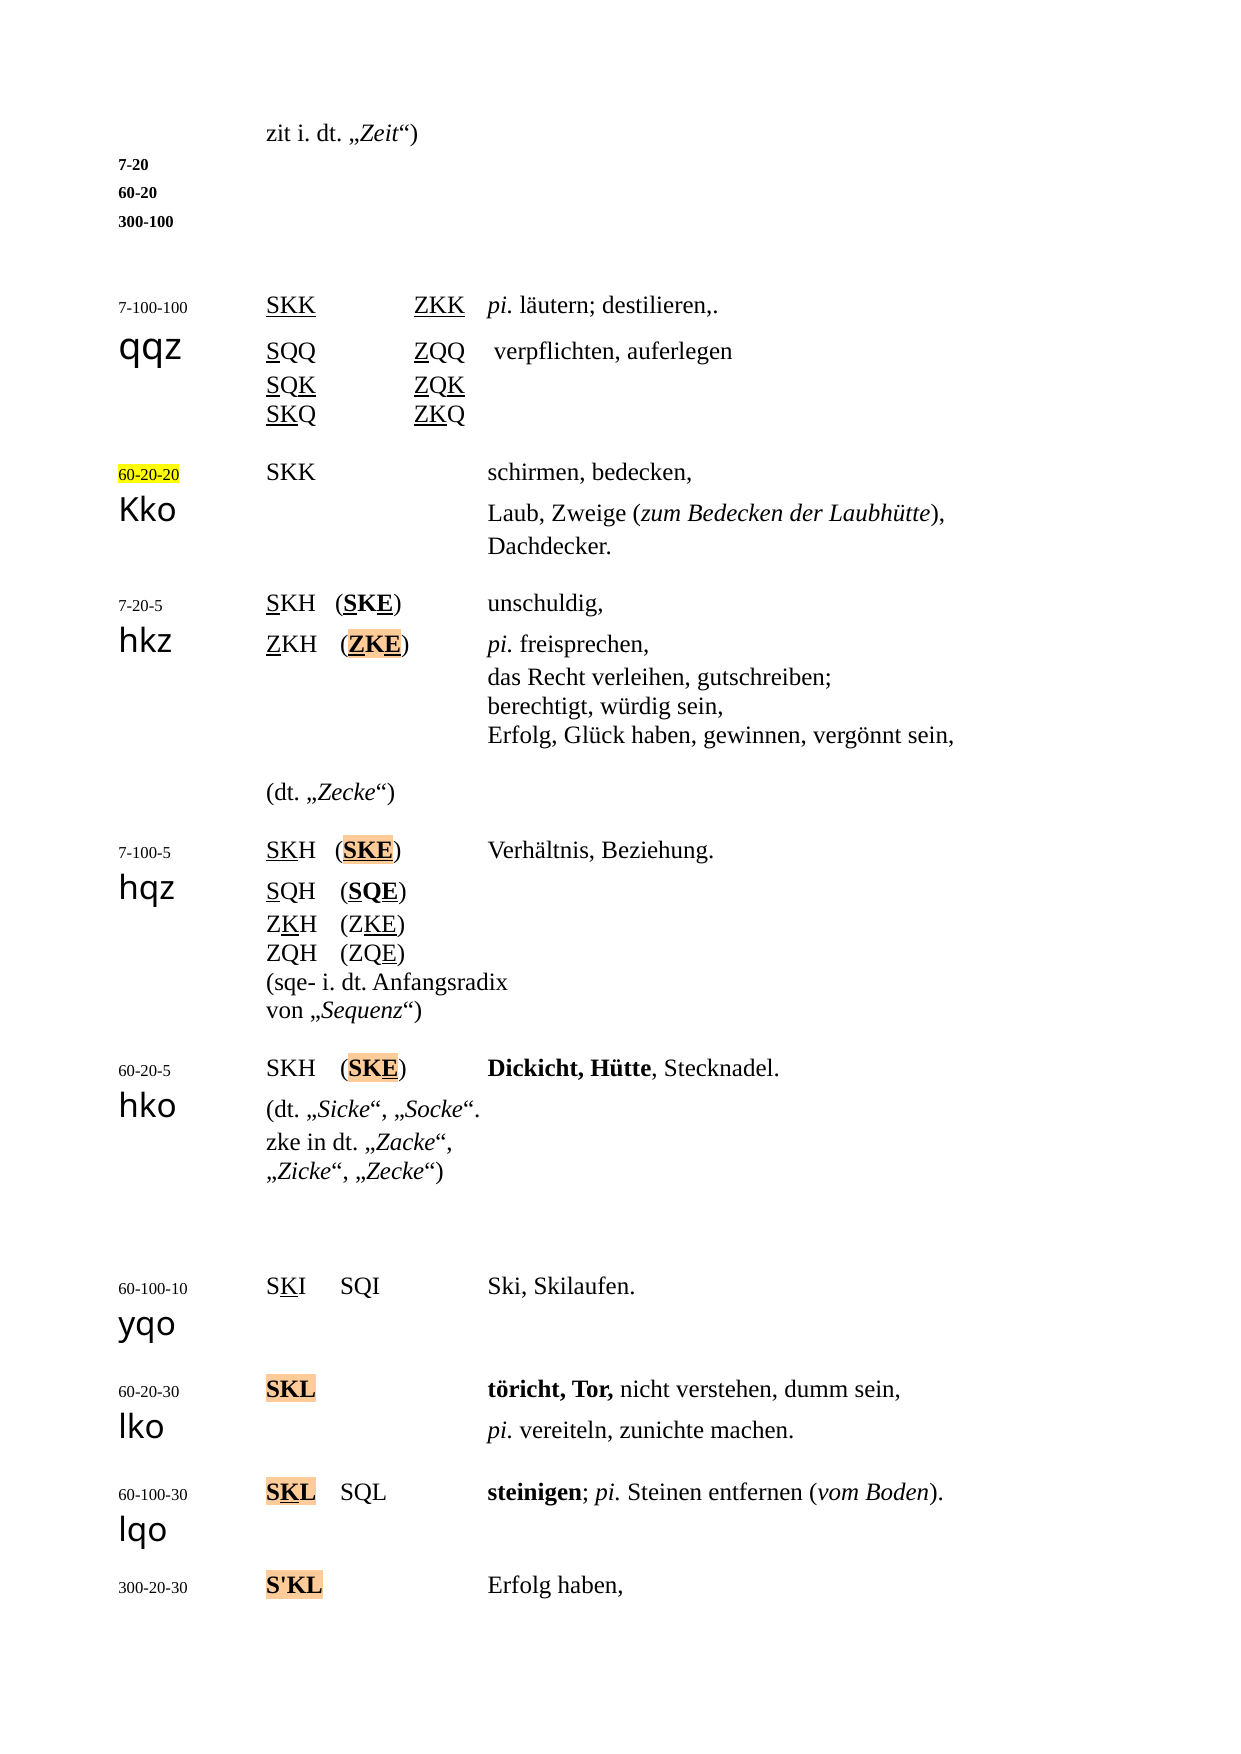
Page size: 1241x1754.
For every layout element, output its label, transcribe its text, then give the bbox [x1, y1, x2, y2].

text 60-20-20 SKK schirmen, bedecken, [118, 457, 1122, 485]
text 7-20 60-20 300-100 [118, 147, 1122, 233]
text 60-20-5 SKH (SKE) Dickicht, Hütte, Stecknadel. [118, 1024, 1122, 1082]
text yqo [118, 1299, 1122, 1374]
text 60-100-10 SKI SQI Ski, Skilaufen. [118, 1242, 1122, 1299]
text „Zicke“, „Zecke“) [118, 1156, 1122, 1184]
text 300-20-30 S'KL Erfolg haben, [118, 1570, 1122, 1599]
text 60-100-30 SKL SQL steinigen; pi. Steinen entfernen (vom Boden). lqo [118, 1448, 1122, 1551]
text ZQH (ZQE) [118, 938, 1122, 967]
text Dachdecker. [118, 531, 1122, 588]
text SQK ZQK [118, 370, 1122, 399]
text lko pi. vereiteln, zunichte machen. [118, 1402, 1122, 1448]
text 7-100-5 SKH (SKE) Verhältnis, Beziehung. [118, 806, 1122, 864]
text (sqe- i. dt. Anfangsradix [118, 967, 1122, 995]
text 7-20-5 SKH (SKE) unschuldig, [118, 588, 1122, 617]
text von „Sequenz“) [118, 995, 1122, 1024]
text das Recht verleihen, gutschreiben; berechtigt, würdig sein, [118, 662, 1122, 720]
text 7-100-100 SKK ZKK pi. läutern; destilieren,. qqz SQQ ZQQ verpflichten, auferlegen [118, 262, 1122, 370]
text zke in dt. „Zacke“, [118, 1127, 1122, 1156]
text hqz SQH (SQE) [118, 864, 1122, 909]
text ZKH (ZKE) [118, 909, 1122, 938]
text Kko Laub, Zweige (zum Bedecken der Laubhütte), [118, 485, 1122, 531]
text Erfolg, Glück haben, gewinnen, vergönnt sein, [118, 720, 1122, 749]
text (dt. „Zecke“) [118, 777, 1122, 806]
text 60-20-30 SKL töricht, Tor, nicht verstehen, dumm sein, [118, 1374, 1122, 1402]
text hko (dt. „Sicke“, „Socke“. [118, 1082, 1122, 1127]
text hkz ZKH (ZKE) pi. freisprechen, [118, 617, 1122, 662]
text SKQ ZKQ [118, 399, 1122, 428]
text zit i. dt. „Zeit“) [118, 118, 1122, 147]
